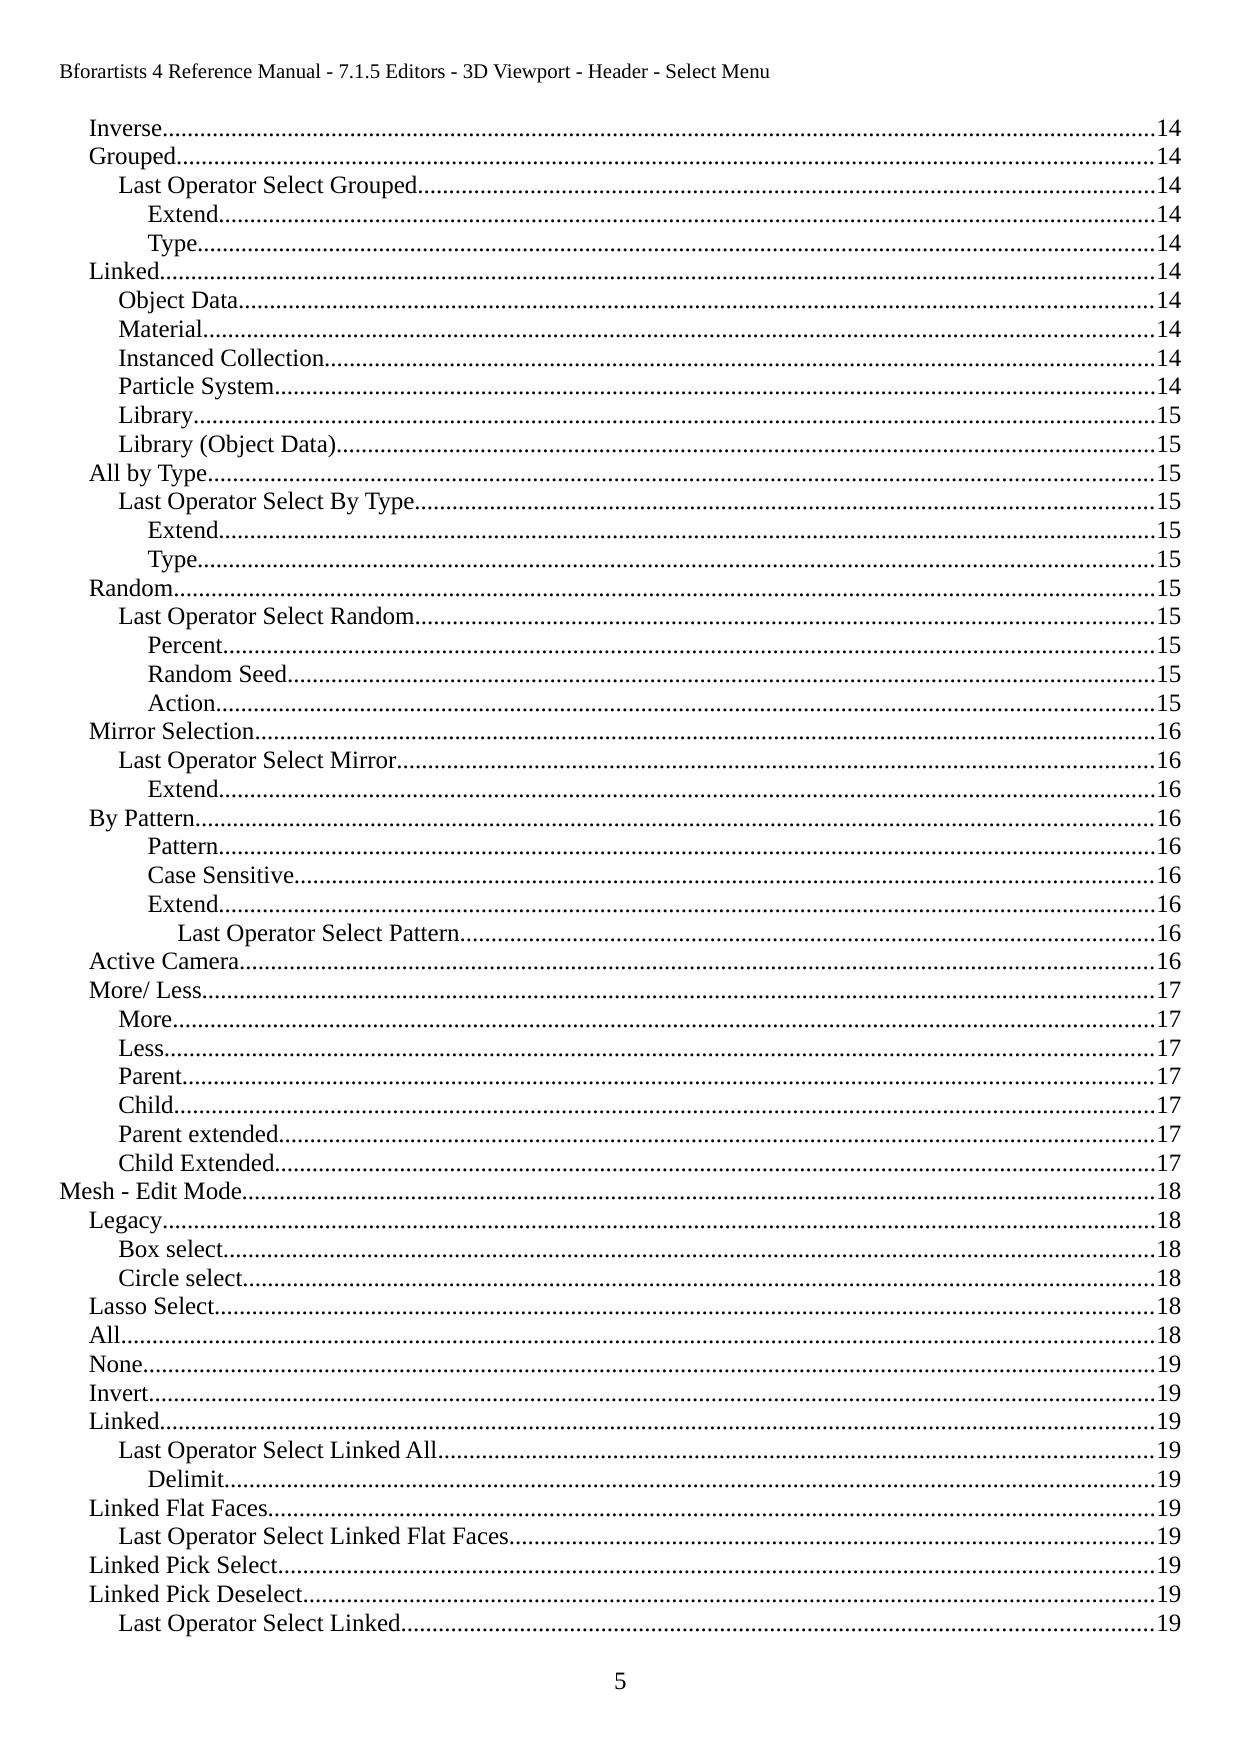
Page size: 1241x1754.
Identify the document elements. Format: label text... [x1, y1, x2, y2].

text Last Operator Select Pattern 16 [177, 918, 1181, 946]
text All by Type 15 [88, 458, 1181, 486]
text Last Operator Select Random 15 [118, 601, 1181, 630]
text Type 15 [147, 544, 1181, 573]
text Type 14 [147, 228, 1181, 256]
text Last Operator Select Linked Flat Faces 19 [118, 1521, 1181, 1550]
text More 17 [118, 1004, 1181, 1033]
text Action 15 [147, 688, 1181, 716]
text Extend 15 [147, 515, 1181, 544]
text Linked 14 [88, 256, 1181, 285]
text Invert 19 [88, 1378, 1181, 1406]
text Linked Pick Select 19 [88, 1550, 1181, 1579]
text Last Operator Select Mirror 16 [118, 745, 1181, 774]
text Lasso Select 18 [88, 1291, 1181, 1320]
text Instanced Collection 14 [118, 343, 1181, 371]
text Mirror Selection 16 [88, 716, 1181, 745]
text Inverse 14 [88, 113, 1181, 141]
text Random 15 [88, 573, 1181, 601]
text Parent 17 [118, 1061, 1181, 1090]
text Extend 16 [147, 889, 1181, 918]
text Extend 16 [147, 774, 1181, 803]
text Last Operator Select Linked 19 [118, 1608, 1181, 1636]
text Library (Object Data) 15 [118, 429, 1181, 458]
text Percent 15 [147, 630, 1181, 659]
text Less 17 [118, 1033, 1181, 1061]
text Last Operator Select Linked All 19 [118, 1435, 1181, 1464]
text Child Extended 17 [118, 1148, 1181, 1176]
text Active Camera 16 [88, 946, 1181, 975]
text Child 17 [118, 1090, 1181, 1119]
text Linked 19 [88, 1406, 1181, 1435]
text All 18 [88, 1320, 1181, 1349]
text Linked Pick Deselect 19 [88, 1579, 1181, 1608]
text Mesh - Edit Mode 18 [59, 1176, 1181, 1205]
text More/ Less 17 [88, 975, 1181, 1004]
text Last Operator Select Grouped 14 [118, 170, 1181, 199]
text Pattern 16 [147, 831, 1181, 860]
text Object Data 14 [118, 285, 1181, 314]
text Linked Flat Faces 19 [88, 1493, 1181, 1521]
text Grouped 14 [88, 141, 1181, 170]
text Material 14 [118, 314, 1181, 343]
text Random Seed 15 [147, 659, 1181, 688]
text None 19 [88, 1349, 1181, 1378]
text Library 15 [118, 400, 1181, 429]
text Legacy 18 [88, 1205, 1181, 1234]
text Case Sensitive 16 [147, 860, 1181, 889]
text Circle select 18 [118, 1263, 1181, 1291]
text Last Operator Select By Type 15 [118, 486, 1181, 515]
text Parent extended 17 [118, 1119, 1181, 1148]
text Particle System 14 [118, 371, 1181, 400]
text Box select 18 [118, 1234, 1181, 1263]
text Delimit 19 [147, 1464, 1181, 1493]
text Extend 14 [147, 199, 1181, 228]
text By Pattern 16 [88, 803, 1181, 831]
